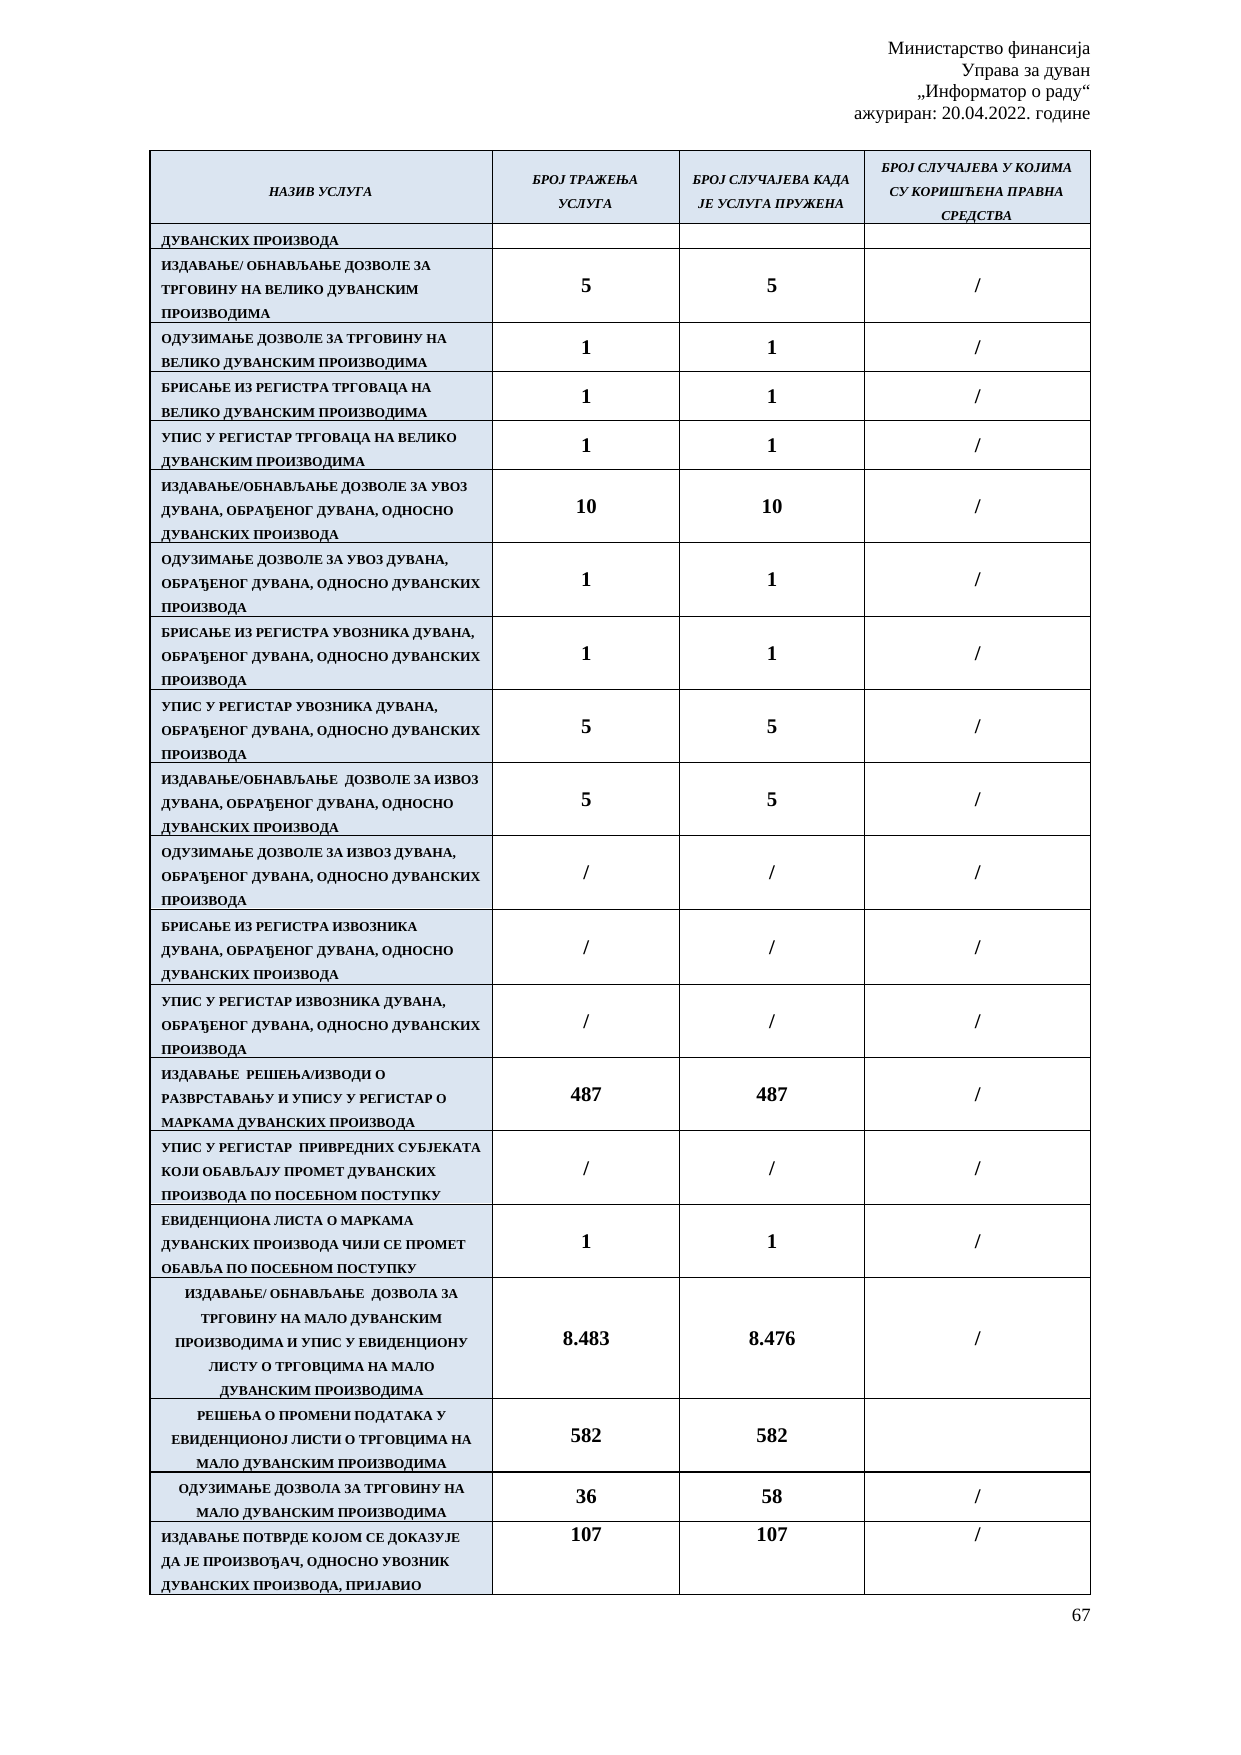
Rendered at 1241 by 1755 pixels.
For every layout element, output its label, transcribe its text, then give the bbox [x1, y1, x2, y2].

table_header БРОЈ СЛУЧАЈЕВА КАДА ЈЕ УСЛУГА ПРУЖЕНА [680, 151, 864, 223]
table_cell / [865, 1058, 1090, 1130]
table_cell Одузимање дозволе за извоз дувана, обрађеног дувана, односно дуванских производа [151, 836, 492, 908]
table_cell 1 [493, 372, 679, 420]
table_cell 5 [493, 763, 679, 835]
table_cell / [680, 836, 864, 908]
table_cell Брисање из Регистра трговаца на велико дуванским производима [151, 372, 492, 420]
table_cell 1 [680, 617, 864, 689]
table_cell / [865, 543, 1090, 616]
table_cell дуванских производа [151, 224, 492, 248]
table_cell 582 [680, 1399, 864, 1471]
table_cell 1 [680, 1205, 864, 1277]
table_cell 1 [493, 323, 679, 371]
table_cell / [865, 690, 1090, 762]
table_cell / [865, 910, 1090, 984]
table_cell 107 [680, 1522, 864, 1594]
table_cell / [865, 249, 1090, 322]
table_cell 582 [493, 1399, 679, 1471]
table_cell 487 [680, 1058, 864, 1130]
table_cell 1 [493, 617, 679, 689]
table_cell решења о промени података у Евиденционој листи о трговцима на мало дуванским производима [151, 1399, 492, 1471]
table_cell Упис у Регистар увозника дувана, обрађеног дувана, односно дуванских производа [151, 690, 492, 762]
table_header БРОЈ ТРAЖЕЊА УСЛУГА [493, 151, 679, 223]
table_cell Издавање/ Обнављање дозвола за трговину на мало дуванским производима и упис у Евиденциону листу о трговцима на мало дуванским производима [151, 1278, 492, 1398]
table_cell 58 [680, 1473, 864, 1521]
table_cell 1 [680, 421, 864, 469]
table_cell 5 [493, 690, 679, 762]
table_cell 1 [493, 1205, 679, 1277]
table_cell / [865, 836, 1090, 908]
table_cell / [865, 1522, 1090, 1594]
table_cell 5 [680, 690, 864, 762]
table_cell Одузимање дозволе за трговину на велико дуванским производима [151, 323, 492, 371]
table_cell 1 [680, 372, 864, 420]
table_cell / [865, 323, 1090, 371]
table_cell Издавање/Обнављање дозволе за увоз дувана, обрађеног дувана, односно дуванских производа [151, 470, 492, 542]
table_cell / [680, 910, 864, 984]
table_cell 1 [680, 323, 864, 371]
table_header НАЗИВ УСЛУГА [151, 151, 492, 223]
table_cell 10 [680, 470, 864, 542]
table_cell / [865, 617, 1090, 689]
table_cell / [680, 1131, 864, 1203]
table_cell Упис у Регистар извозника дувана, обрађеног дувана, односно дуванских производа [151, 985, 492, 1057]
table_cell / [865, 1131, 1090, 1203]
table_cell Издавање/ Обнављање дозволе за трговину на велико дуванским производима [151, 249, 492, 322]
table_cell Брисање из Регистра увозника дувана, обрађеног дувана, односно дуванских производа [151, 617, 492, 689]
table_cell / [493, 985, 679, 1057]
table_cell Издавање/Обнављање дозволе за извоз дувана, обрађеног дувана, односно дуванских производа [151, 763, 492, 835]
table_cell / [865, 421, 1090, 469]
table_cell [865, 224, 1090, 248]
table_cell 1 [493, 543, 679, 616]
table_cell Одузимање дозвола за трговину на мало дуванским производима [151, 1473, 492, 1521]
table_cell 1 [680, 543, 864, 616]
table_cell Упис у Регистар привредних субјеката који обављају промет дуванских производа по посебном поступку [151, 1131, 492, 1203]
table_cell Евиденциона листа о маркама дуванских производа чији се промет обавља по посебном поступку [151, 1205, 492, 1277]
table_cell 10 [493, 470, 679, 542]
table_cell / [865, 985, 1090, 1057]
table_header БРОЈ СЛУЧАЈЕВА У КОЈИМА СУ КОРИШЋЕНА ПРАВНА СРЕДСТВА [865, 151, 1090, 223]
table_cell / [865, 1278, 1090, 1398]
table_cell 107 [493, 1522, 679, 1594]
table_cell / [865, 1205, 1090, 1277]
table_cell / [493, 1131, 679, 1203]
table_cell Одузимање дозволе за увоз дувана, обрађеног дувана, односно дуванских производа [151, 543, 492, 616]
table_cell / [865, 470, 1090, 542]
table_cell 36 [493, 1473, 679, 1521]
table_cell Упис у Регистар трговаца на велико дуванским производима [151, 421, 492, 469]
table_cell Издавање решења/изводи о разврставању и упису у Регистар о маркама дуванских производа [151, 1058, 492, 1130]
table_cell Издавање потврде којом се доказује да је произвођач, односно увозник дуванских производа, пријавио [151, 1522, 492, 1594]
table_cell / [493, 836, 679, 908]
table_cell / [680, 985, 864, 1057]
table_cell / [865, 372, 1090, 420]
table_cell / [865, 763, 1090, 835]
table_cell 5 [680, 249, 864, 322]
table_cell 5 [680, 763, 864, 835]
table_cell 487 [493, 1058, 679, 1130]
table_cell Брисање из Регистра извозника дувана, обрађеног дувана, односно дуванских производа [151, 910, 492, 984]
table_cell / [493, 910, 679, 984]
table_cell / [865, 1473, 1090, 1521]
table_cell [493, 224, 679, 248]
table_cell 5 [493, 249, 679, 322]
table_cell [865, 1399, 1090, 1471]
table_cell [680, 224, 864, 248]
table_cell 8.483 [493, 1278, 679, 1398]
table_cell 8.476 [680, 1278, 864, 1398]
table_cell 1 [493, 421, 679, 469]
